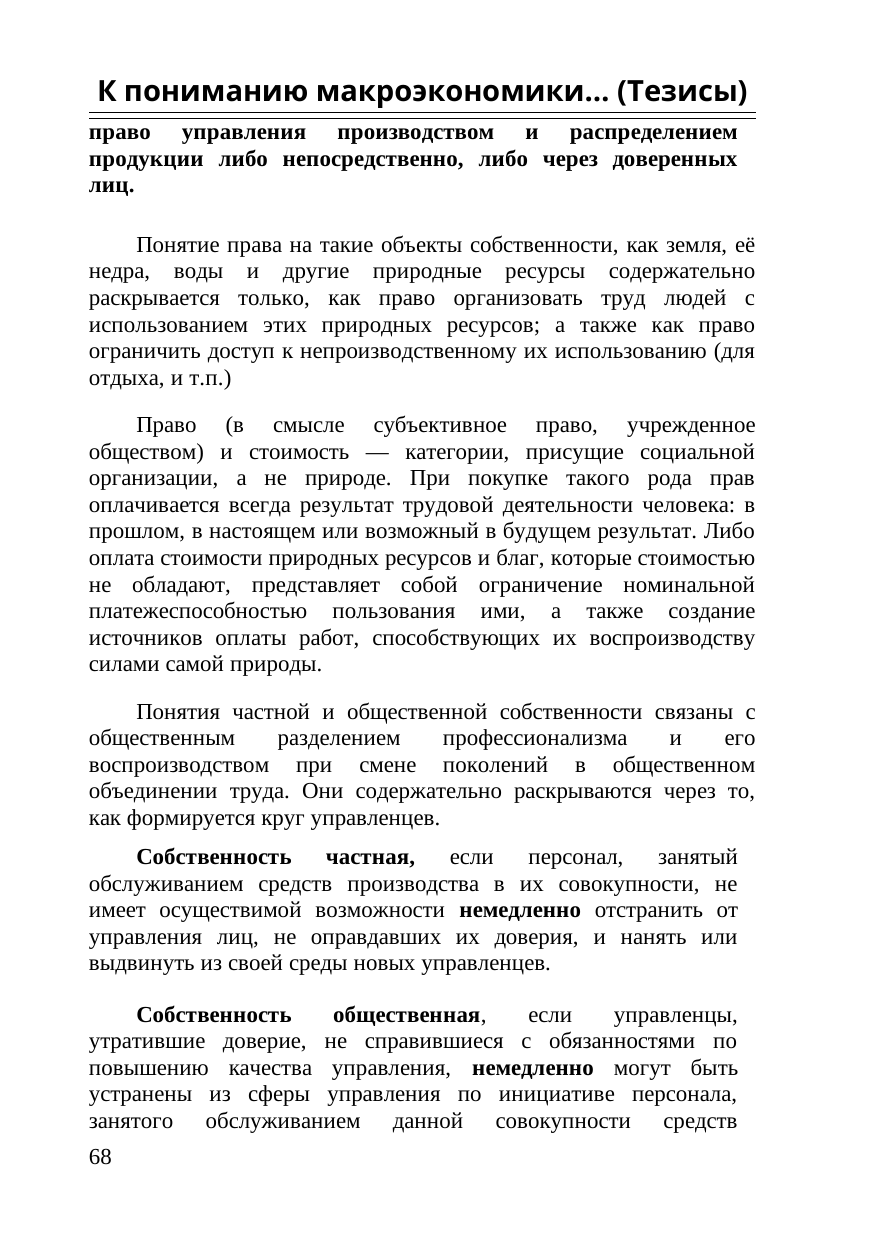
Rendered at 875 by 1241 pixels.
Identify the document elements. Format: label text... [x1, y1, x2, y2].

text Понятия частной и общественной собственности связаны с общественным разделением профессионализма и его воспроизводством при смене поколений в общественном объединении труда. Они содержательно раскрываются через то, как формируется круг управленцев. [89, 697, 756, 830]
text Собственность общественная, если управленцы, утратившие доверие, не справившиеся с обязанностями по повышению качества управления, немедленно могут быть устранены из сферы управления по инициативе персонала, занятого обслуживанием данной совокупности средств [89, 1001, 738, 1133]
text право упра­в­ления производством и распределением продукции либо непосредственно, либо через доверенных лиц. [89, 119, 738, 197]
text Понятие права на такие объекты собственности, как земля, её недра, воды и другие природные ресурсы содержательно раскрывается только, как право организовать труд людей с использованием этих природных ресурсов; а также как право ограничить доступ к непроизводственному их использованию (для отдыха, и т.п.) [89, 231, 756, 390]
text Собственность частная, если персонал, занятый обслуживанием средств производства в их совокупности, не имеет осуществимой возможности немедленно отстранить от управления лиц, не оправдавших их доверия, и нанять или выдвинуть из своей среды новых управленцев. [89, 843, 738, 976]
text Право (в смысле субъективное право, учрежденное обществом) и стоимость — категории, присущие социальной организации, а не природе. При покупке такого рода прав оплачивается всегда результат трудовой деятельности человека: в прошлом, в настоящем или возможный в будущем результат. Либо оплата стоимости природных ресурсов и благ, которые стоимостью не обладают, представляет собой ограничение номинальной платежеспособностью пользования ими, а также создание источников оплаты работ, способствующих их воспроизводству силами самой природы. [89, 411, 756, 677]
